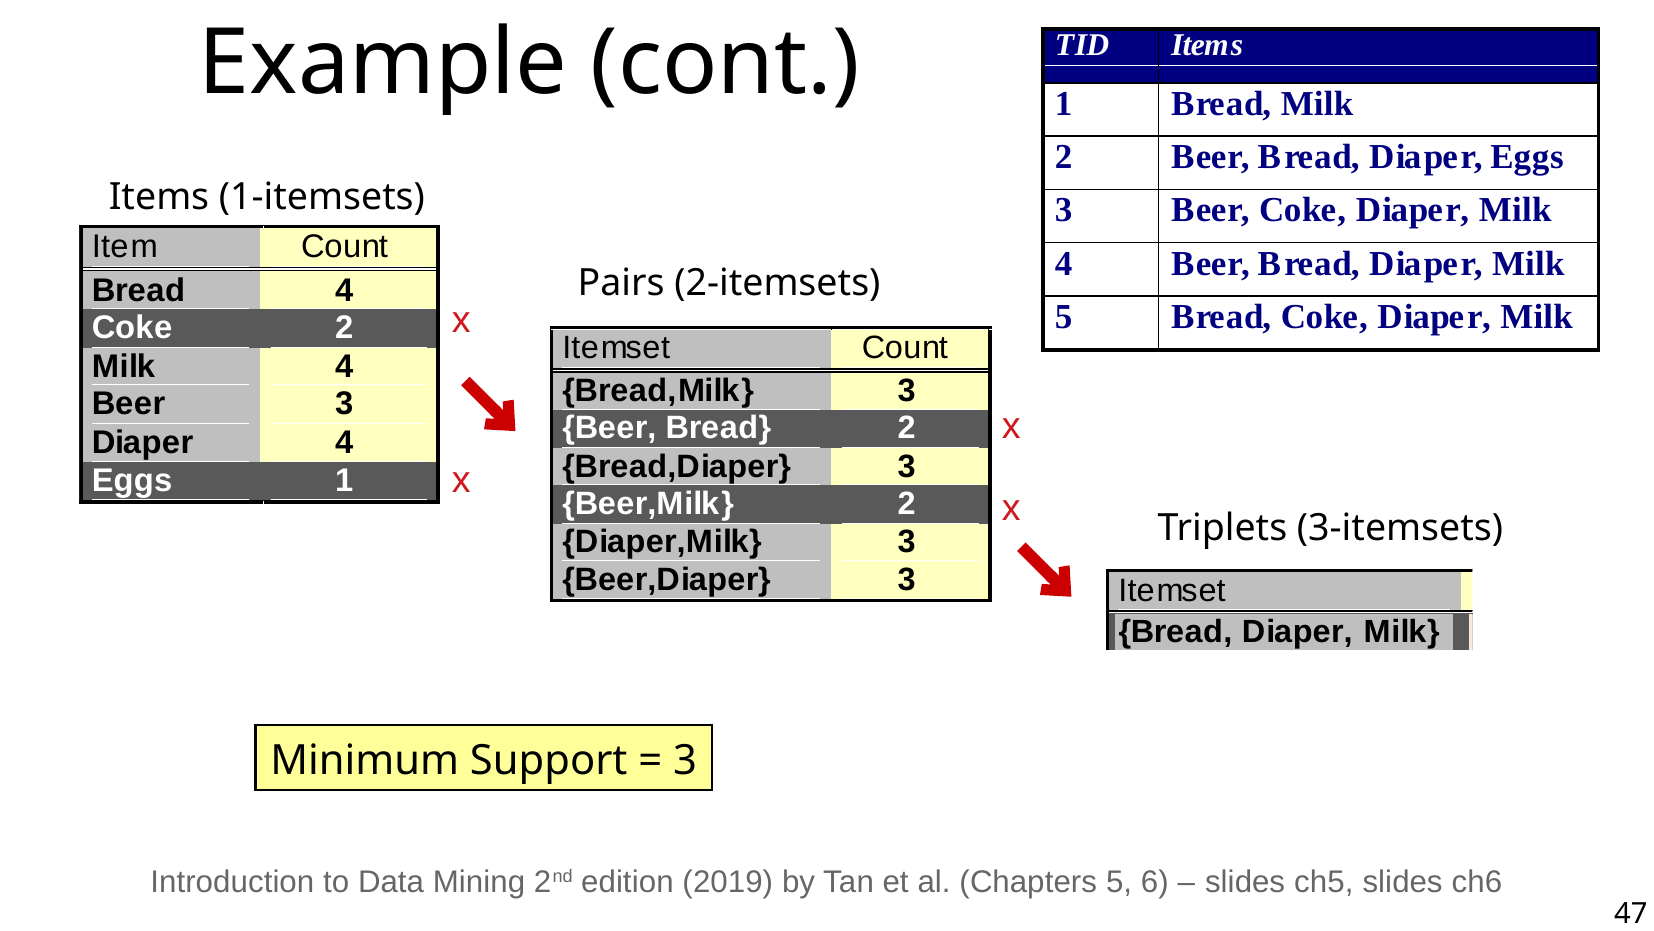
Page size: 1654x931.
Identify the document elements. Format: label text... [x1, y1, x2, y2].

text_box Items (1-itemsets) [94, 164, 441, 224]
text_box Minimum Support = 3 [255, 725, 712, 790]
title Example (cont.) [82, 1, 977, 115]
text_box x [987, 479, 1069, 537]
text_box Triplets (3-itemsets) [1143, 495, 1519, 556]
text_box x [437, 291, 519, 349]
picture [1106, 568, 1473, 650]
text_box x [987, 396, 1069, 454]
picture [549, 27, 1612, 652]
picture [79, 224, 455, 634]
text_box Pairs (2-itemsets) [563, 250, 896, 311]
text_box x [437, 451, 519, 508]
text_box Introduction to Data Mining 2nd edition (2019) by Tan et al. (Chapters 5, 6) – slides ch5, slides ch6 [7, 857, 1646, 916]
